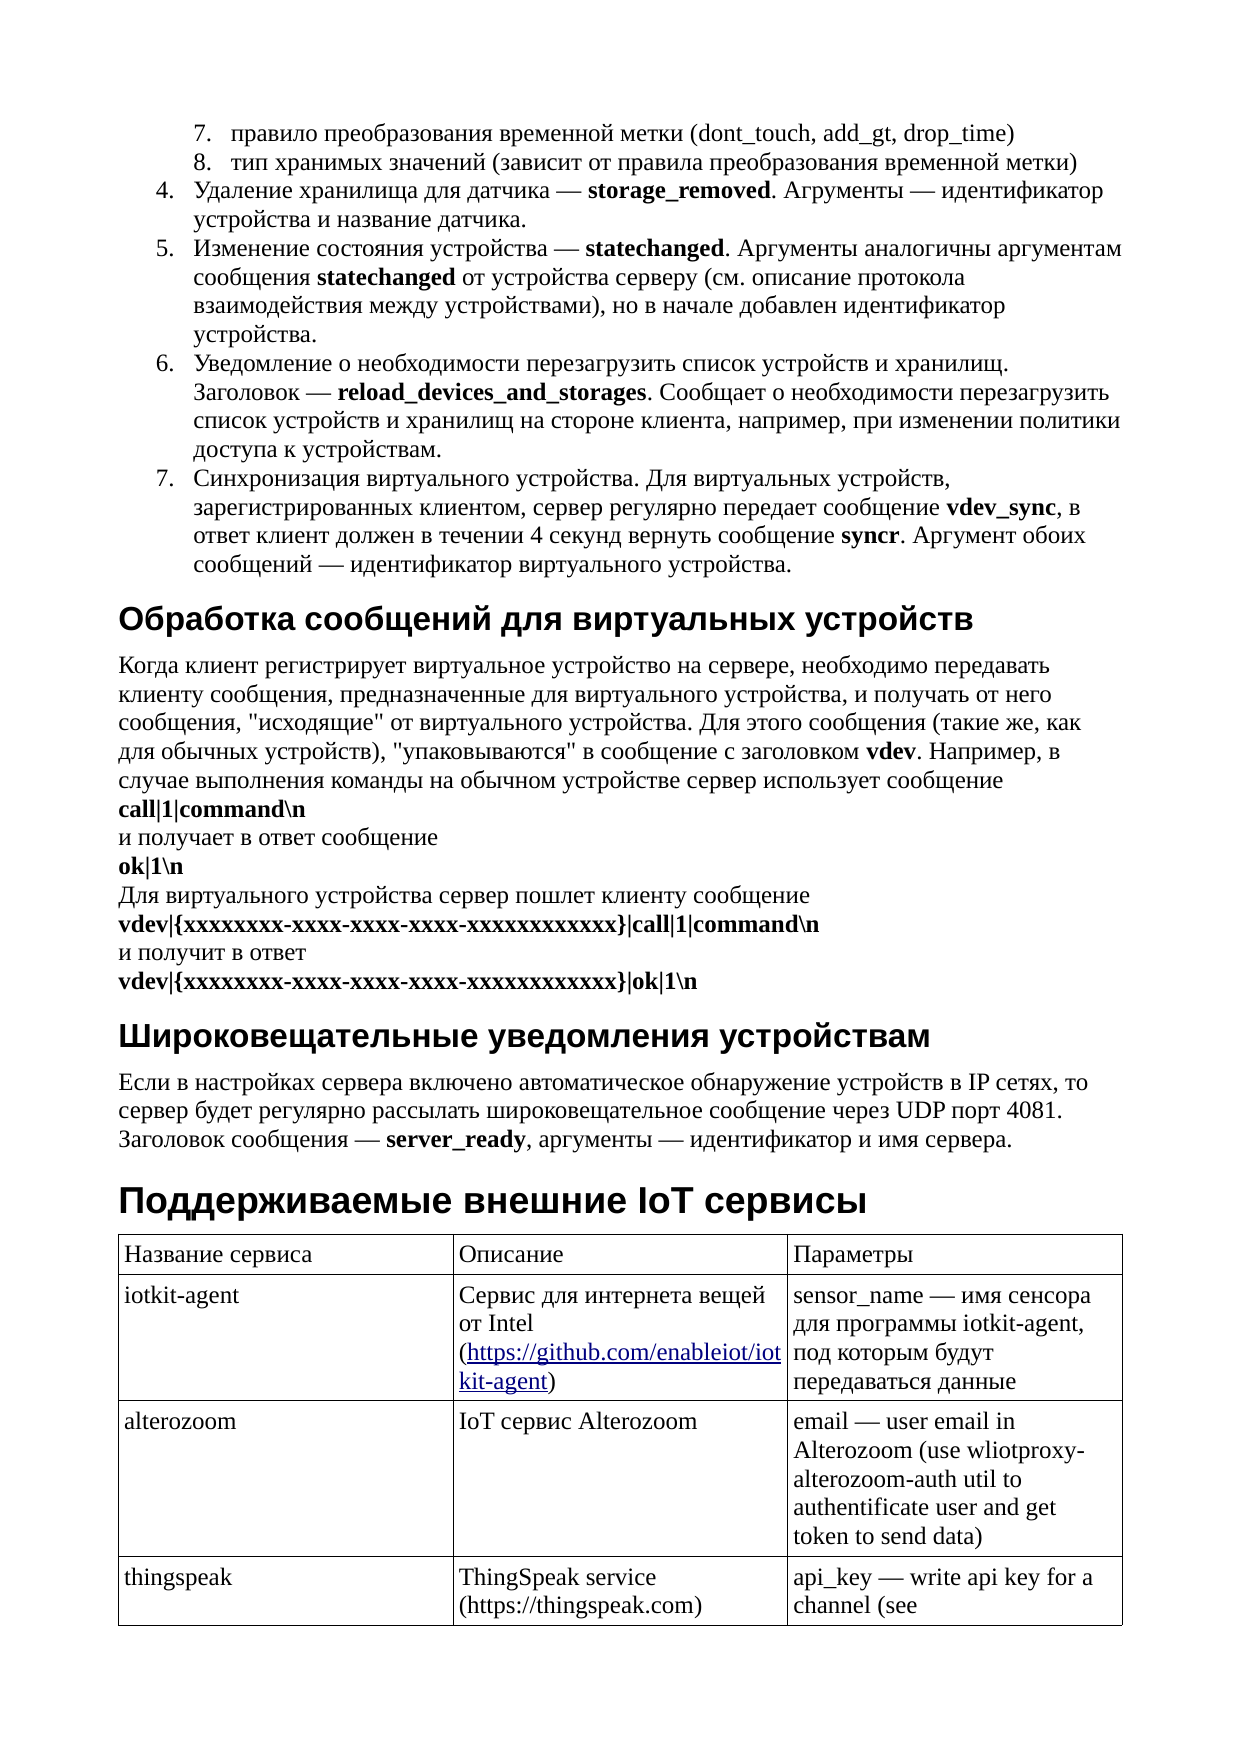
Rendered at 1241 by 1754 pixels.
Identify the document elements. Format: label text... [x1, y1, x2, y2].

table_cell IoT сервис Alterozoom [454, 1401, 787, 1556]
text call|1|command\n [118, 794, 1122, 822]
list правило преобразования временной метки (dont_touch, add_gt, drop_time) [193, 118, 1122, 147]
table_cell Сервис для интернета вещей от Intel (https://github.com/enableiot/iotkit-agent) [454, 1275, 787, 1400]
text и получает в ответ сообщение [118, 822, 1122, 851]
table_header Параметры [788, 1235, 1122, 1274]
table_cell api_key — write api key for a channel (see [788, 1557, 1122, 1625]
text Когда клиент регистрирует виртуальное устройство на сервере, необходимо передавать клиенту сообщения, предназначенные для виртуального устройства, и получать от него сообщения, "исходящие" от виртуального устройства. Для этого сообщения (такие же, как для обычных устройств), "упаковываются" в сообщение с заголовком vdev. Например, в случае выполнения команды на обычном устройстве сервер использует сообщение [118, 650, 1122, 794]
text и получит в ответ [118, 937, 1122, 966]
subtitle Обработка сообщений для виртуальных устройств [118, 599, 1122, 637]
table_header Название сервиса [119, 1235, 453, 1274]
table_header Описание [454, 1235, 787, 1274]
table_cell alterozoom [119, 1401, 453, 1556]
subtitle Широковещательные уведомления устройствам [118, 1016, 1122, 1054]
text vdev|{xxxxxxxx-xxxx-xxxx-xxxx-xxxxxxxxxxxx}|call|1|command\n [118, 909, 1122, 937]
list Изменение состояния устройства — statechanged. Аргументы аналогичны аргументам сообщения statechanged от устройства серверу (см. описание протокола взаимодействия между устройствами), но в начале добавлен идентификатор устройства. [156, 233, 1122, 348]
table_cell sensor_name — имя сенсора для программы iotkit-agent, под которым будут передаваться данные [788, 1275, 1122, 1400]
list Уведомление о необходимости перезагрузить список устройств и хранилищ. Заголовок — reload_devices_and_storages. Сообщает о необходимости перезагрузить список устройств и хранилищ на стороне клиента, например, при изменении политики доступа к устройствам. [156, 348, 1122, 463]
list тип хранимых значений (зависит от правила преобразования временной метки) [193, 147, 1122, 176]
table_cell email — user email in Alterozoom (use wliotproxy-alterozoom-auth util to authentificate user and get token to send data) [788, 1401, 1122, 1556]
text Если в настройках сервера включено автоматическое обнаружение устройств в IP сетях, то сервер будет регулярно рассылать широковещательное сообщение через UDP порт 4081. Заголовок сообщения — server_ready, аргументы — идентификатор и имя сервера. [118, 1067, 1122, 1153]
list Удаление хранилища для датчика — storage_removed. Агрументы — идентификатор устройства и название датчика. [156, 176, 1122, 233]
text vdev|{xxxxxxxx-xxxx-xxxx-xxxx-xxxxxxxxxxxx}|ok|1\n [118, 966, 1122, 995]
table_cell ThingSpeak service (https://thingspeak.com) [454, 1557, 787, 1625]
text Для виртуального устройства сервер пошлет клиенту сообщение [118, 880, 1122, 909]
text ok|1\n [118, 851, 1122, 880]
subtitle Поддерживаемые внешние IoT сервисы [118, 1178, 1122, 1221]
table_cell thingspeak [119, 1557, 453, 1625]
table_cell iotkit-agent [119, 1275, 453, 1400]
list Синхронизация виртуального устройства. Для виртуальных устройств, зарегистрированных клиентом, сервер регулярно передает сообщение vdev_sync, в ответ клиент должен в течении 4 секунд вернуть сообщение syncr. Аргумент обоих сообщений — идентификатор виртуального устройства. [156, 463, 1122, 578]
